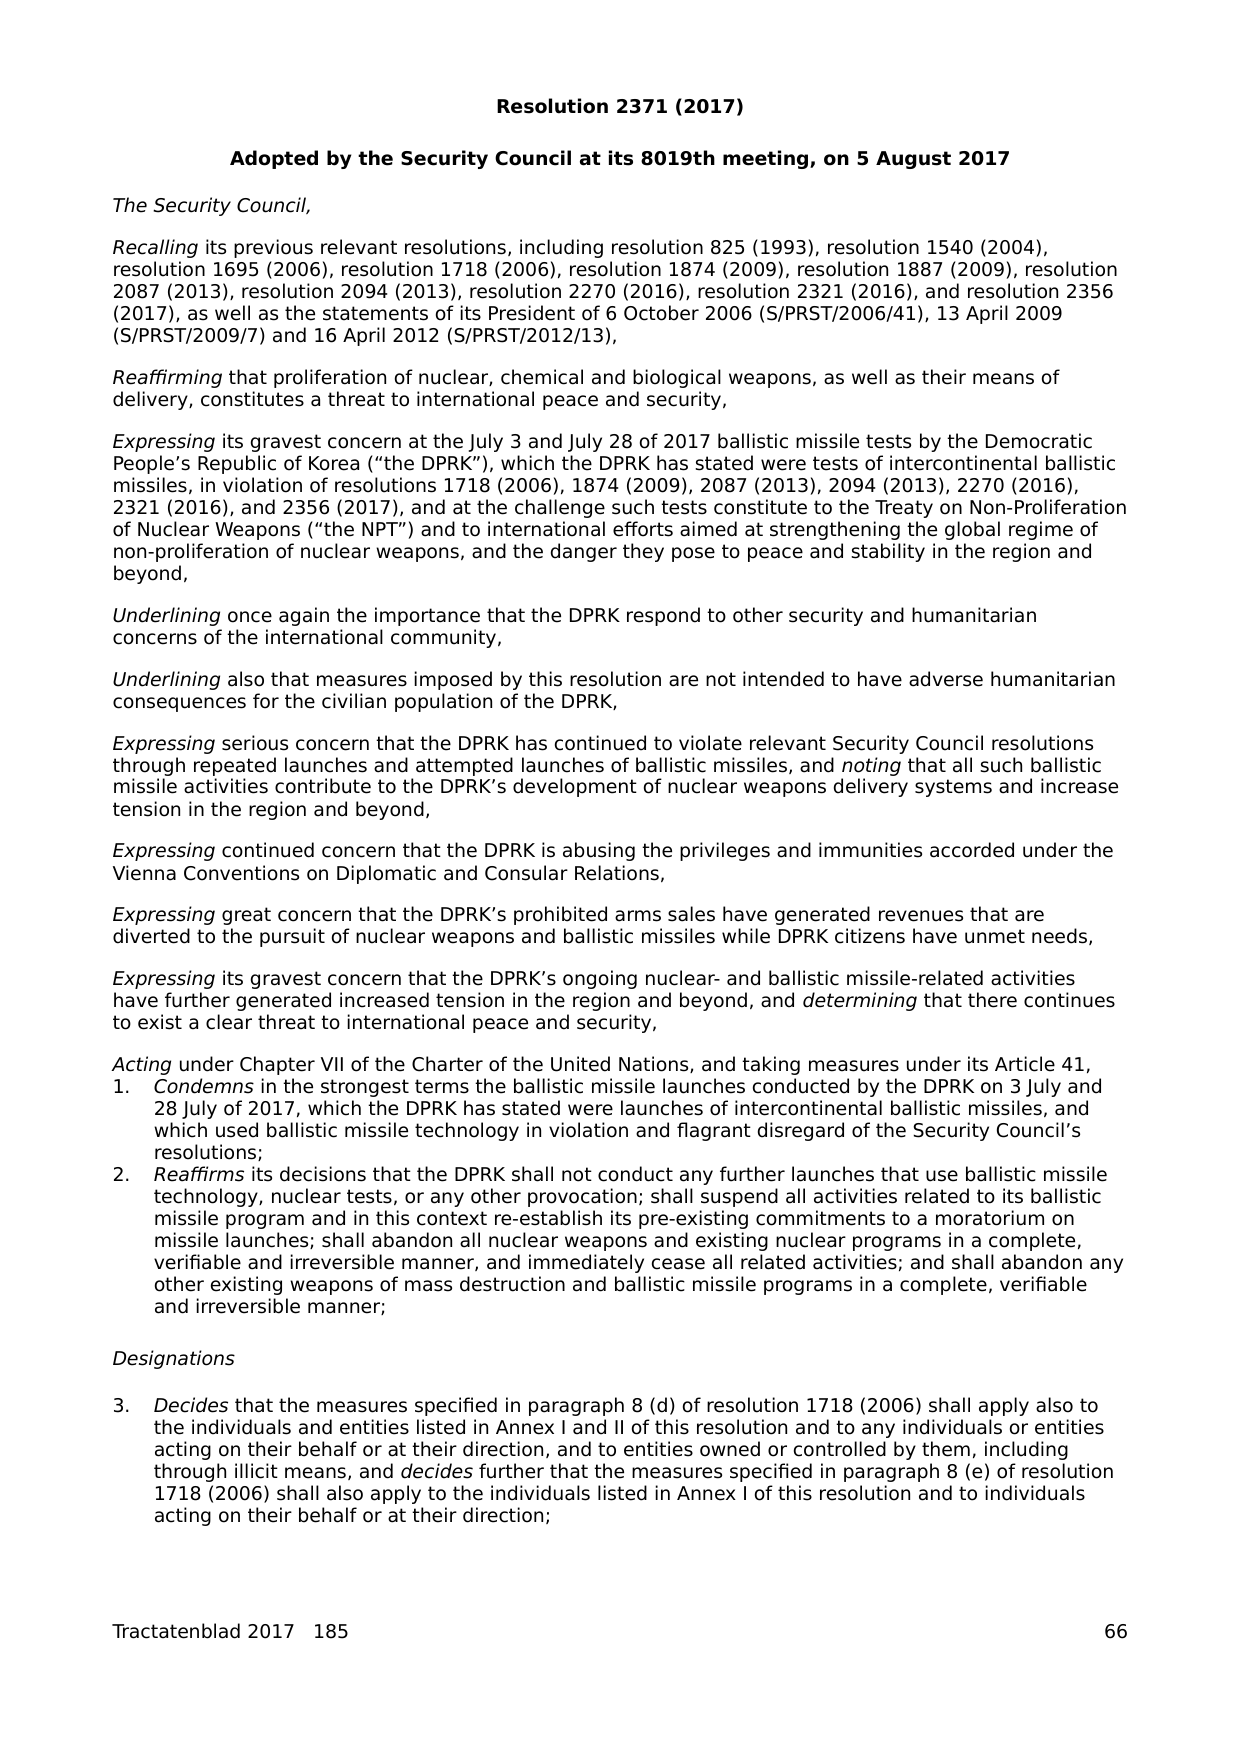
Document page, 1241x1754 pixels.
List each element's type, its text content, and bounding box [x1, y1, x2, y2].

text The Security Council, [112, 195, 1128, 217]
text Expressing great concern that the DPRK’s prohibited arms sales have generated revenues that are diverted to the pursuit of nuclear weapons and ballistic missiles while DPRK citizens have unmet needs, [112, 904, 1128, 948]
subtitle Designations [112, 1348, 1128, 1370]
text Expressing serious concern that the DPRK has continued to violate relevant Security Council resolutions through repeated launches and attempted launches of ballistic missiles, and noting that all such ballistic missile activities contribute to the DPRK’s development of nuclear weapons delivery systems and increase tension in the region and beyond, [112, 732, 1128, 820]
subtitle Adopted by the Security Council at its 8019th meeting, on 5 August 2017 [112, 148, 1128, 170]
text Reaffirming that proliferation of nuclear, chemical and biological weapons, as well as their means of delivery, constitutes a threat to international peace and security, [112, 367, 1128, 411]
text Underlining once again the importance that the DPRK respond to other security and humanitarian concerns of the international community, [112, 604, 1128, 648]
text Acting under Chapter VII of the Charter of the United Nations, and taking measures under its Article 41, [112, 1054, 1128, 1076]
text 3. Decides that the measures specified in paragraph 8 (d) of resolution 1718 (2006) shall apply also to the individuals and entities listed in Annex I and II of this resolution and to any individuals or entities acting on their behalf or at their direction, and to entities owned or controlled by them, including through illicit means, and decides further that the measures specified in paragraph 8 (e) of resolution 1718 (2006) shall also apply to the individuals listed in Annex I of this resolution and to individuals acting on their behalf or at their direction; [112, 1395, 1128, 1527]
text Recalling its previous relevant resolutions, including resolution 825 (1993), resolution 1540 (2004), resolution 1695 (2006), resolution 1718 (2006), resolution 1874 (2009), resolution 1887 (2009), resolution 2087 (2013), resolution 2094 (2013), resolution 2270 (2016), resolution 2321 (2016), and resolution 2356 (2017), as well as the statements of its President of 6 October 2006 (S/PRST/2006/41), 13 April 2009 (S/PRST/2009/7) and 16 April 2012 (S/PRST/2012/13), [112, 237, 1128, 347]
subtitle Resolution 2371 (2017) [112, 96, 1128, 118]
text 2. Reaffirms its decisions that the DPRK shall not conduct any further launches that use ballistic missile technology, nuclear tests, or any other provocation; shall suspend all activities related to its ballistic missile program and in this context re-establish its pre-existing commitments to a moratorium on missile launches; shall abandon all nuclear weapons and existing nuclear programs in a complete, verifiable and irreversible manner, and immediately cease all related activities; and shall abandon any other existing weapons of mass destruction and ballistic missile programs in a complete, verifiable and irreversible manner; [112, 1164, 1128, 1318]
text Underlining also that measures imposed by this resolution are not intended to have adverse humanitarian consequences for the civilian population of the DPRK, [112, 668, 1128, 712]
text Expressing continued concern that the DPRK is abusing the privileges and immunities accorded under the Vienna Conventions on Diplomatic and Consular Relations, [112, 840, 1128, 884]
text Expressing its gravest concern that the DPRK’s ongoing nuclear- and ballistic missile-related activities have further generated increased tension in the region and beyond, and determining that there continues to exist a clear threat to international peace and security, [112, 968, 1128, 1034]
text 1. Condemns in the strongest terms the ballistic missile launches conducted by the DPRK on 3 July and 28 July of 2017, which the DPRK has stated were launches of intercontinental ballistic missiles, and which used ballistic missile technology in violation and flagrant disregard of the Security Council’s resolutions; [112, 1076, 1128, 1164]
text Expressing its gravest concern at the July 3 and July 28 of 2017 ballistic missile tests by the Democratic People’s Republic of Korea (“the DPRK”), which the DPRK has stated were tests of intercontinental ballistic missiles, in violation of resolutions 1718 (2006), 1874 (2009), 2087 (2013), 2094 (2013), 2270 (2016), 2321 (2016), and 2356 (2017), and at the challenge such tests constitute to the Treaty on Non-Proliferation of Nuclear Weapons (“the NPT”) and to international efforts aimed at strengthening the global regime of non-proliferation of nuclear weapons, and the danger they pose to peace and stability in the region and beyond, [112, 431, 1128, 584]
